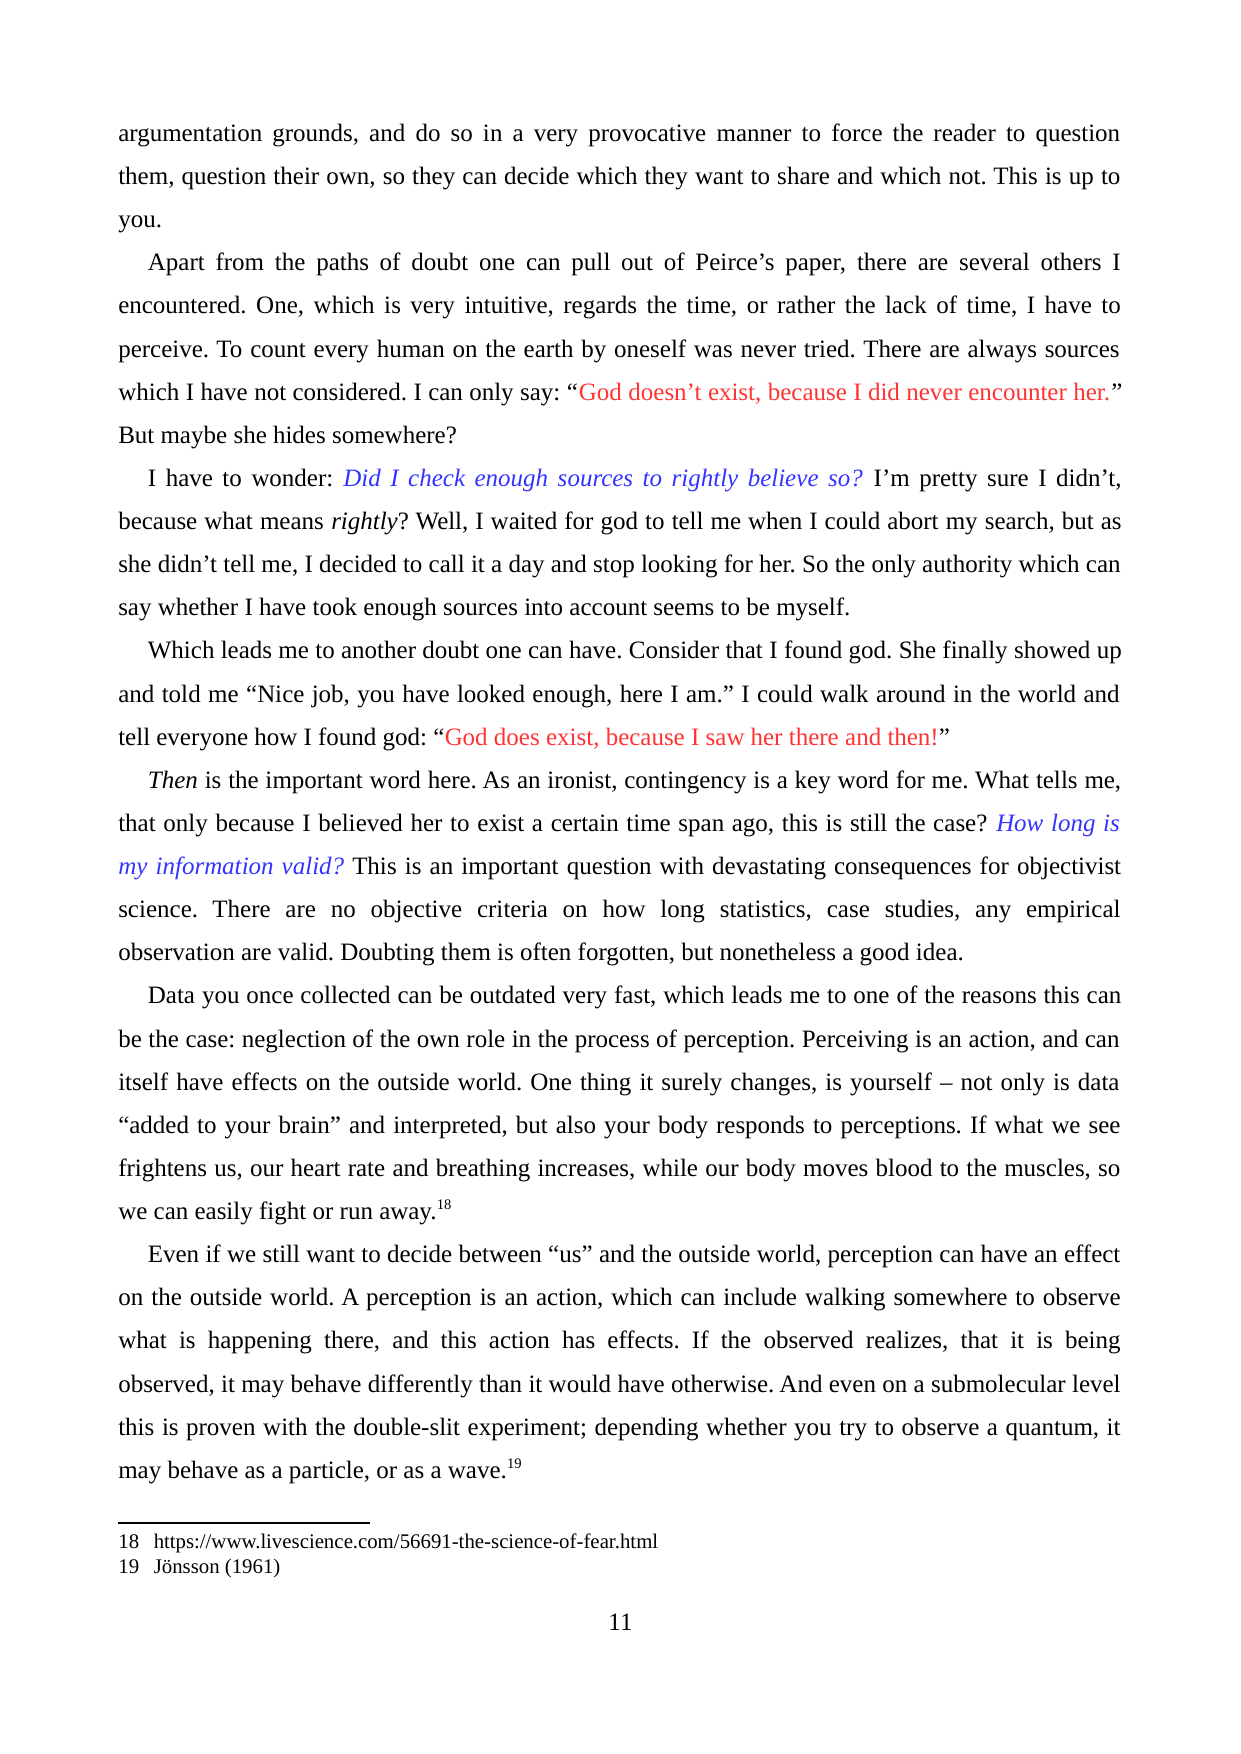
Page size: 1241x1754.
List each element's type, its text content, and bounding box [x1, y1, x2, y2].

text Then is the important word here. As an ironist, contingency is a key word for me. What tells me, that only because I believed her to exist a certain time span ago, this is still the case? How long is my information valid? This is an important question with devastating consequences for objectivist science. There are no objective criteria on how long statistics, case studies, any empirical observation are valid. Doubting them is often forgotten, but nonetheless a good idea. [118, 765, 1122, 966]
text Which leads me to another doubt one can have. Consider that I found god. She finally showed up and told me “Nice job, you have looked enough, here I am.” I could walk around in the world and tell everyone how I found god: “God does exist, because I saw her there and then!” [118, 636, 1122, 751]
text Jönsson (1961) [118, 1553, 1122, 1578]
text argumentation grounds, and do so in a very provocative manner to force the reader to question them, question their own, so they can decide which they want to share and which not. This is up to you. [118, 118, 1122, 233]
text Apart from the paths of doubt one can pull out of Peirce’s paper, there are several others I encountered. One, which is very intuitive, regards the time, or rather the lack of time, I have to perceive. To count every human on the earth by oneself was never tried. There are always sources which I have not considered. I can only say: “God doesn’t exist, because I did never encounter her.” But maybe she hides somewhere? [118, 247, 1122, 449]
text Data you once collected can be outdated very fast, which leads me to one of the reasons this can be the case: neglection of the own role in the process of perception. Perceiving is an action, and can itself have effects on the outside world. One thing it surely changes, is yourself – not only is data “added to your brain” and interpreted, but also your body responds to perceptions. If what we see frightens us, our heart rate and breathing increases, while our body moves blood to the muscles, so we can easily fight or run away. [118, 981, 1122, 1225]
text https://www.livescience.com/56691-the-science-of-fear.html [118, 1529, 1122, 1553]
text I have to wonder: Did I check enough sources to rightly believe so? I’m pretty sure I didn’t, because what means rightly? Well, I waited for god to tell me when I could abort my search, but as she didn’t tell me, I decided to call it a day and stop looking for her. So the only authority which can say whether I have took enough sources into account seems to be myself. [118, 463, 1122, 621]
text Even if we still want to decide between “us” and the outside world, perception can have an effect on the outside world. A perception is an action, which can include walking somewhere to observe what is happening there, and this action has effects. If the observed realizes, that it is being observed, it may behave differently than it would have otherwise. And even on a submolecular level this is proven with the double-slit experiment; depending whether you try to observe a quantum, it may behave as a particle, or as a wave. [118, 1239, 1122, 1484]
